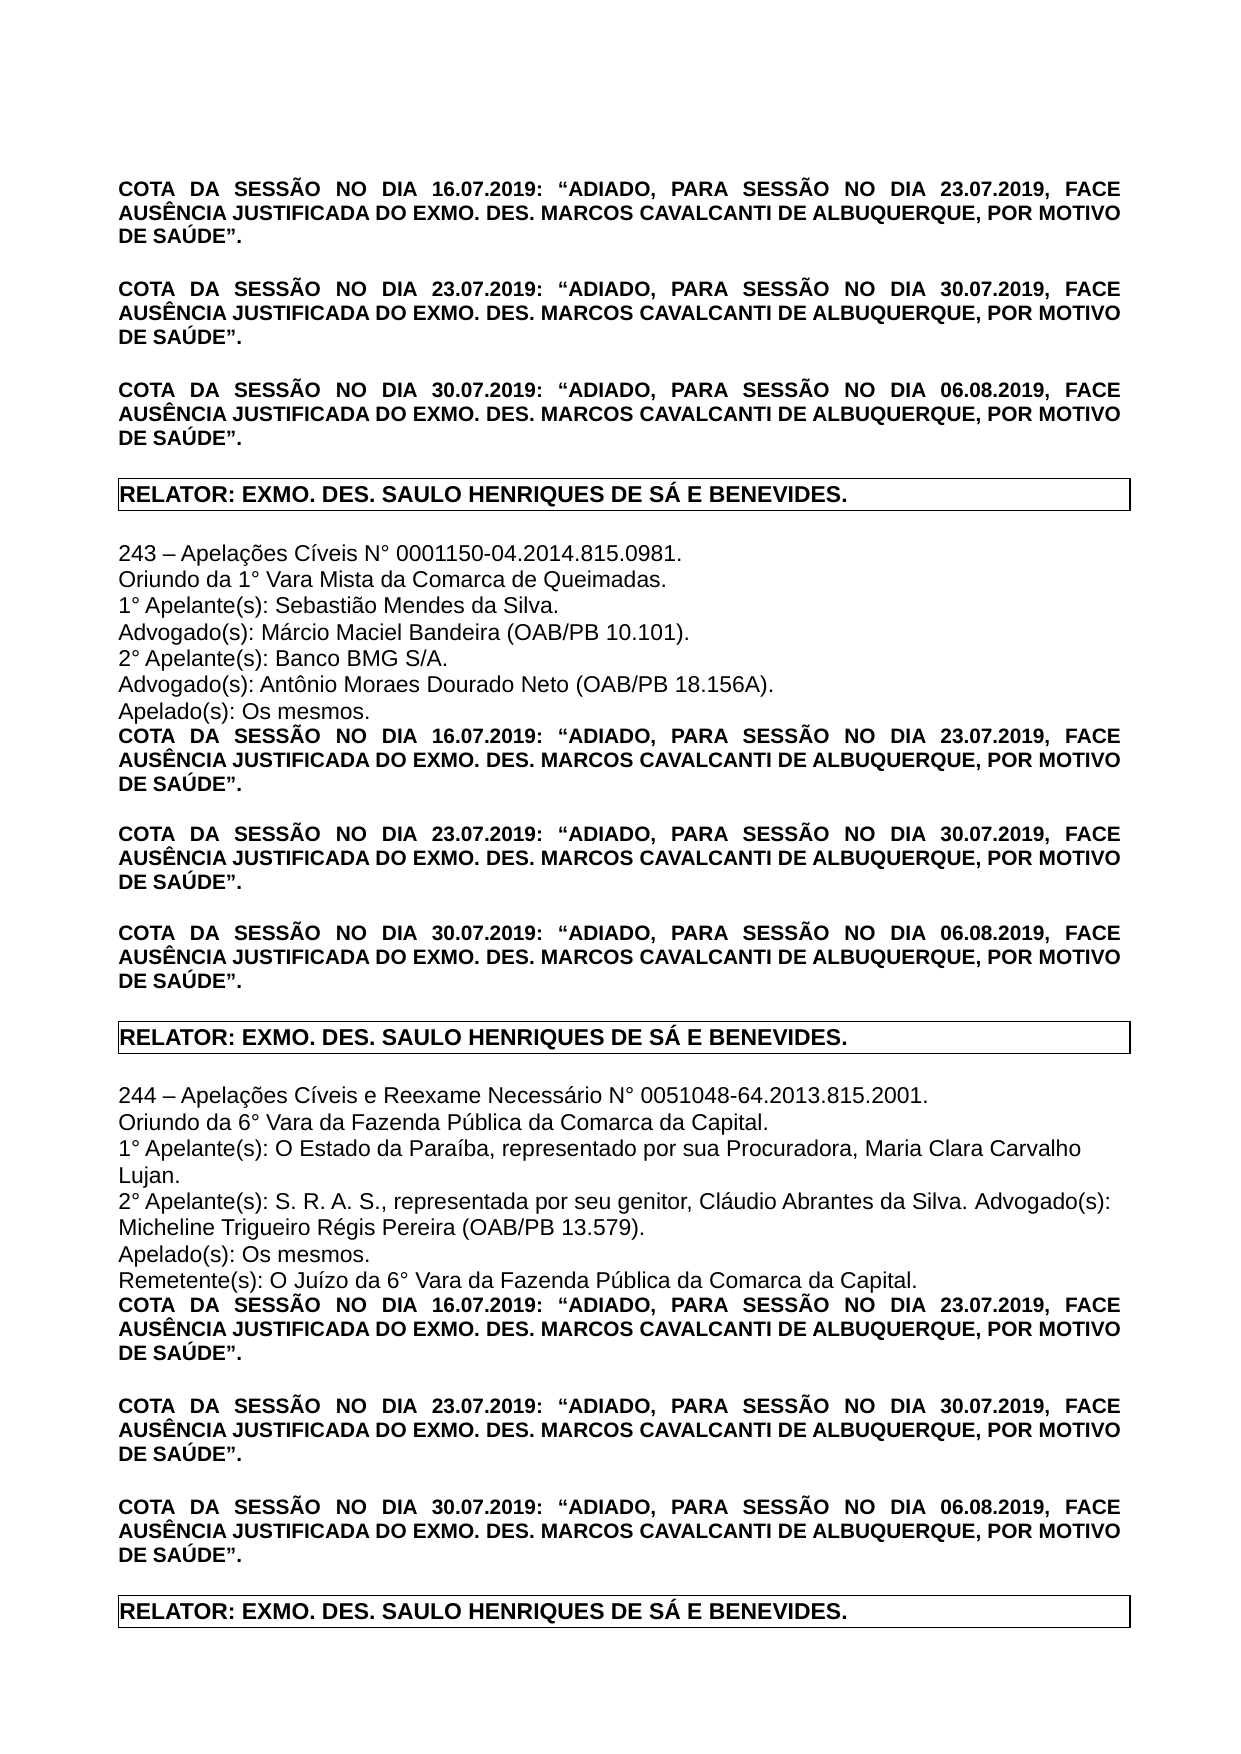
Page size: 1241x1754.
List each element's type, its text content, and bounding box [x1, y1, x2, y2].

text COTA DA SESSÃO NO DIA 30.07.2019: “ADIADO, PARA SESSÃO NO DIA 06.08.2019, FACE AUSÊNCIA JUSTIFICADA DO EXMO. DES. MARCOS CAVALCANTI DE ALBUQUERQUE, POR MOTIVO DE SAÚDE”. [118, 921, 1122, 992]
text 1° Apelante(s): Sebastião Mendes da Silva. [118, 592, 1122, 619]
text Remetente(s): O Juízo da 6° Vara da Fazenda Pública da Comarca da Capital. [118, 1267, 1122, 1293]
text COTA DA SESSÃO NO DIA 30.07.2019: “ADIADO, PARA SESSÃO NO DIA 06.08.2019, FACE AUSÊNCIA JUSTIFICADA DO EXMO. DES. MARCOS CAVALCANTI DE ALBUQUERQUE, POR MOTIVO DE SAÚDE”. [118, 378, 1122, 449]
text COTA DA SESSÃO NO DIA 23.07.2019: “ADIADO, PARA SESSÃO NO DIA 30.07.2019, FACE AUSÊNCIA JUSTIFICADA DO EXMO. DES. MARCOS CAVALCANTI DE ALBUQUERQUE, POR MOTIVO DE SAÚDE”. [118, 822, 1122, 894]
text RELATOR: EXMO. DES. SAULO HENRIQUES DE SÁ E BENEVIDES. [119, 1022, 1129, 1053]
text 1° Apelante(s): O Estado da Paraíba, representado por sua Procuradora, Maria Clara Carvalho Lujan. [118, 1135, 1122, 1188]
text RELATOR: EXMO. DES. SAULO HENRIQUES DE SÁ E BENEVIDES. [119, 1596, 1129, 1627]
text Apelado(s): Os mesmos. [118, 698, 1122, 724]
text COTA DA SESSÃO NO DIA 16.07.2019: “ADIADO, PARA SESSÃO NO DIA 23.07.2019, FACE AUSÊNCIA JUSTIFICADA DO EXMO. DES. MARCOS CAVALCANTI DE ALBUQUERQUE, POR MOTIVO DE SAÚDE”. [118, 1293, 1122, 1365]
text Advogado(s): Antônio Moraes Dourado Neto (OAB/PB 18.156A). [118, 671, 1122, 698]
text COTA DA SESSÃO NO DIA 23.07.2019: “ADIADO, PARA SESSÃO NO DIA 30.07.2019, FACE AUSÊNCIA JUSTIFICADA DO EXMO. DES. MARCOS CAVALCANTI DE ALBUQUERQUE, POR MOTIVO DE SAÚDE”. [118, 277, 1122, 349]
text Advogado(s): Márcio Maciel Bandeira (OAB/PB 10.101). [118, 619, 1122, 645]
text 243 – Apelações Cíveis N° 0001150-04.2014.815.0981. [118, 539, 1122, 566]
text COTA DA SESSÃO NO DIA 23.07.2019: “ADIADO, PARA SESSÃO NO DIA 30.07.2019, FACE AUSÊNCIA JUSTIFICADA DO EXMO. DES. MARCOS CAVALCANTI DE ALBUQUERQUE, POR MOTIVO DE SAÚDE”. [118, 1394, 1122, 1466]
text 2° Apelante(s): S. R. A. S., representada por seu genitor, Cláudio Abrantes da Silva. Advogado(s): Micheline Trigueiro Régis Pereira (OAB/PB 13.579). [118, 1188, 1122, 1241]
text COTA DA SESSÃO NO DIA 30.07.2019: “ADIADO, PARA SESSÃO NO DIA 06.08.2019, FACE AUSÊNCIA JUSTIFICADA DO EXMO. DES. MARCOS CAVALCANTI DE ALBUQUERQUE, POR MOTIVO DE SAÚDE”. [118, 1494, 1122, 1566]
text Oriundo da 6° Vara da Fazenda Pública da Comarca da Capital. [118, 1109, 1122, 1135]
text Apelado(s): Os mesmos. [118, 1241, 1122, 1267]
text RELATOR: EXMO. DES. SAULO HENRIQUES DE SÁ E BENEVIDES. [119, 479, 1129, 510]
text 2° Apelante(s): Banco BMG S/A. [118, 645, 1122, 671]
text Oriundo da 1° Vara Mista da Comarca de Queimadas. [118, 566, 1122, 592]
text COTA DA SESSÃO NO DIA 16.07.2019: “ADIADO, PARA SESSÃO NO DIA 23.07.2019, FACE AUSÊNCIA JUSTIFICADA DO EXMO. DES. MARCOS CAVALCANTI DE ALBUQUERQUE, POR MOTIVO DE SAÚDE”. [118, 176, 1122, 248]
text COTA DA SESSÃO NO DIA 16.07.2019: “ADIADO, PARA SESSÃO NO DIA 23.07.2019, FACE AUSÊNCIA JUSTIFICADA DO EXMO. DES. MARCOS CAVALCANTI DE ALBUQUERQUE, POR MOTIVO DE SAÚDE”. [118, 724, 1122, 796]
text 244 – Apelações Cíveis e Reexame Necessário N° 0051048-64.2013.815.2001. [118, 1082, 1122, 1109]
